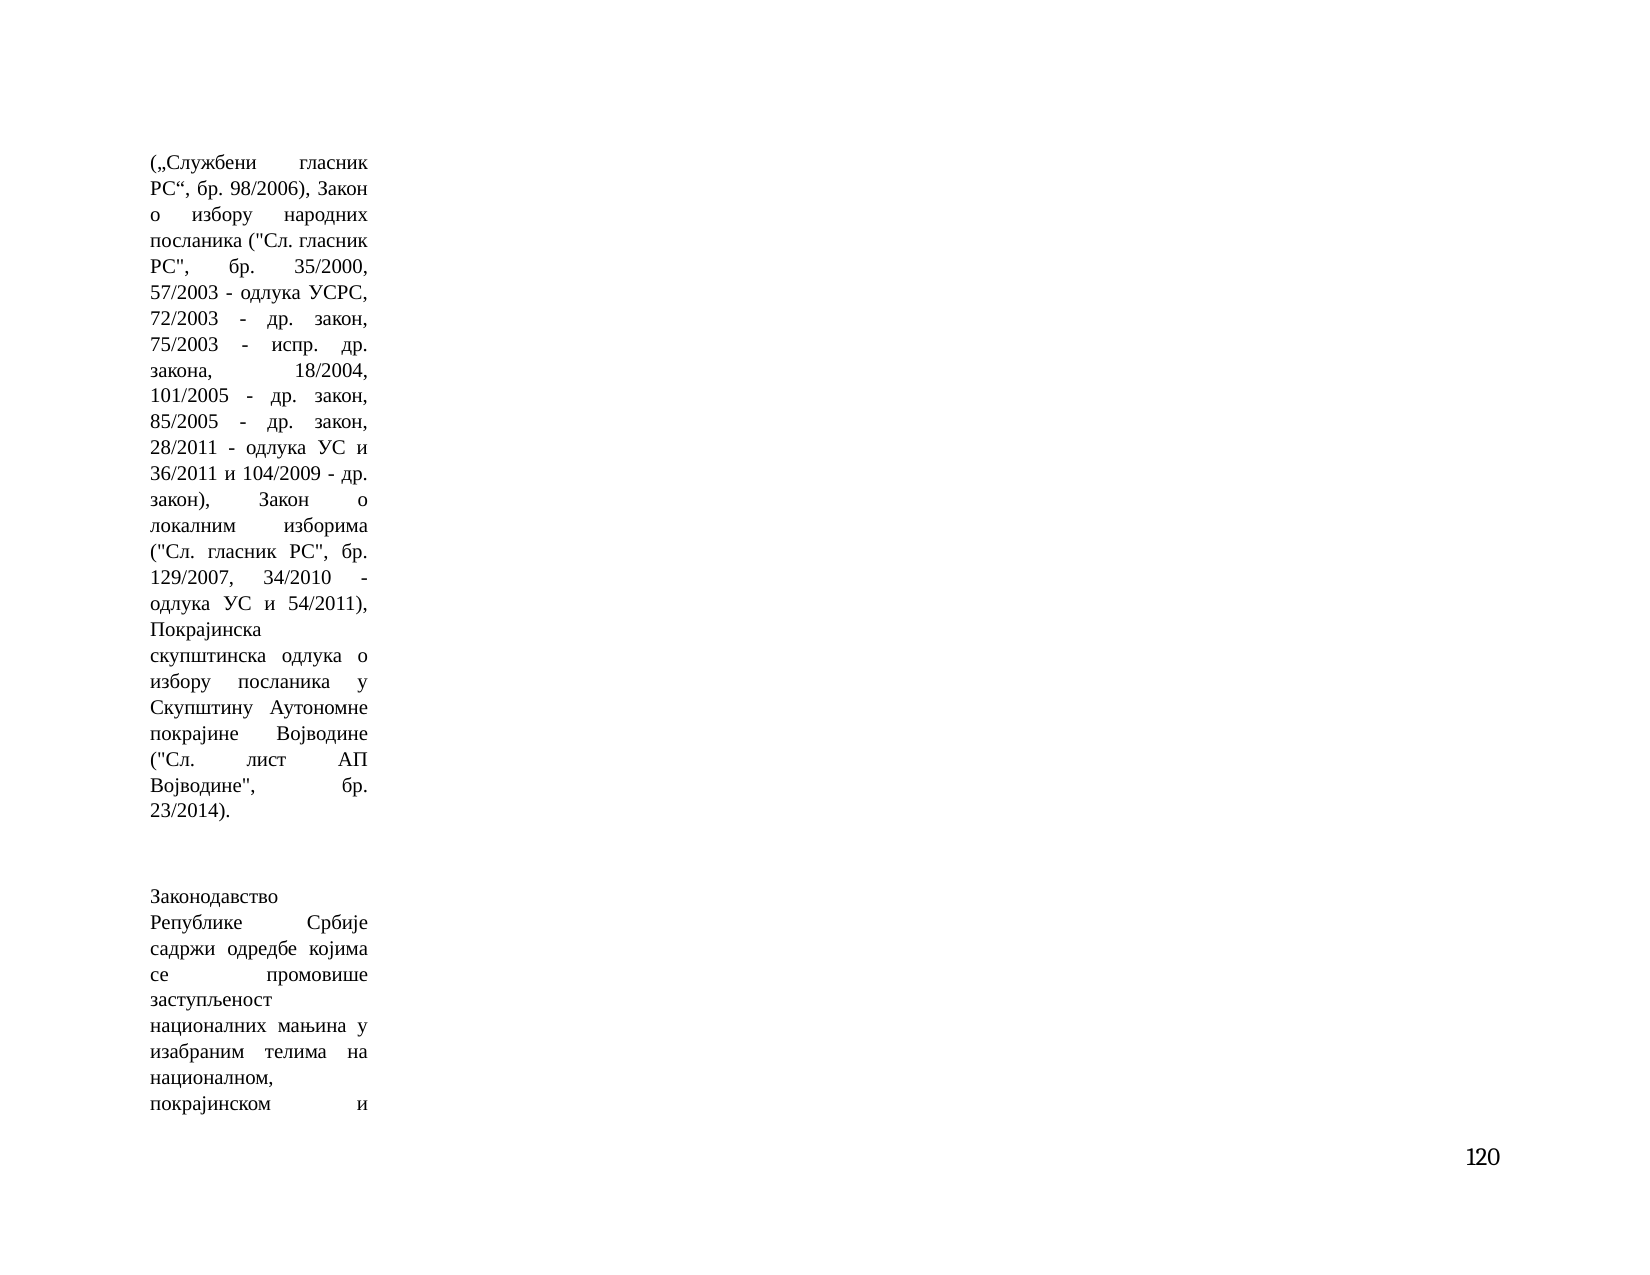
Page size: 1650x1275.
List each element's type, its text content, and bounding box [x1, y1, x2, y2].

table_cell („Службени гласник РС“, бр. 98/2006), Закон о избору народних посланика ("Сл. гласник РС", бр. 35/2000, 57/2003 - одлука УСРС, 72/2003 - др. закон, 75/2003 - испр. др. закона, 18/2004, 101/2005 - др. закон, 85/2005 - др. закон, 28/2011 - одлука УС и 36/2011 и 104/2009 - др. закон), Закон о локалним изборима ("Сл. гласник РС", бр. 129/2007, 34/2010 - одлука УС и 54/2011), Покрајинска скупштинска одлука о избору посланика у Скупштину Аутономне покрајине Војводине ("Сл. лист АП Војводине", бр. 23/2014). Законодавство Републике Србије садржи одредбе којима се промовише заступљеност националних мањина у изабраним телима на националном, покрајинском и [139, 150, 379, 1115]
